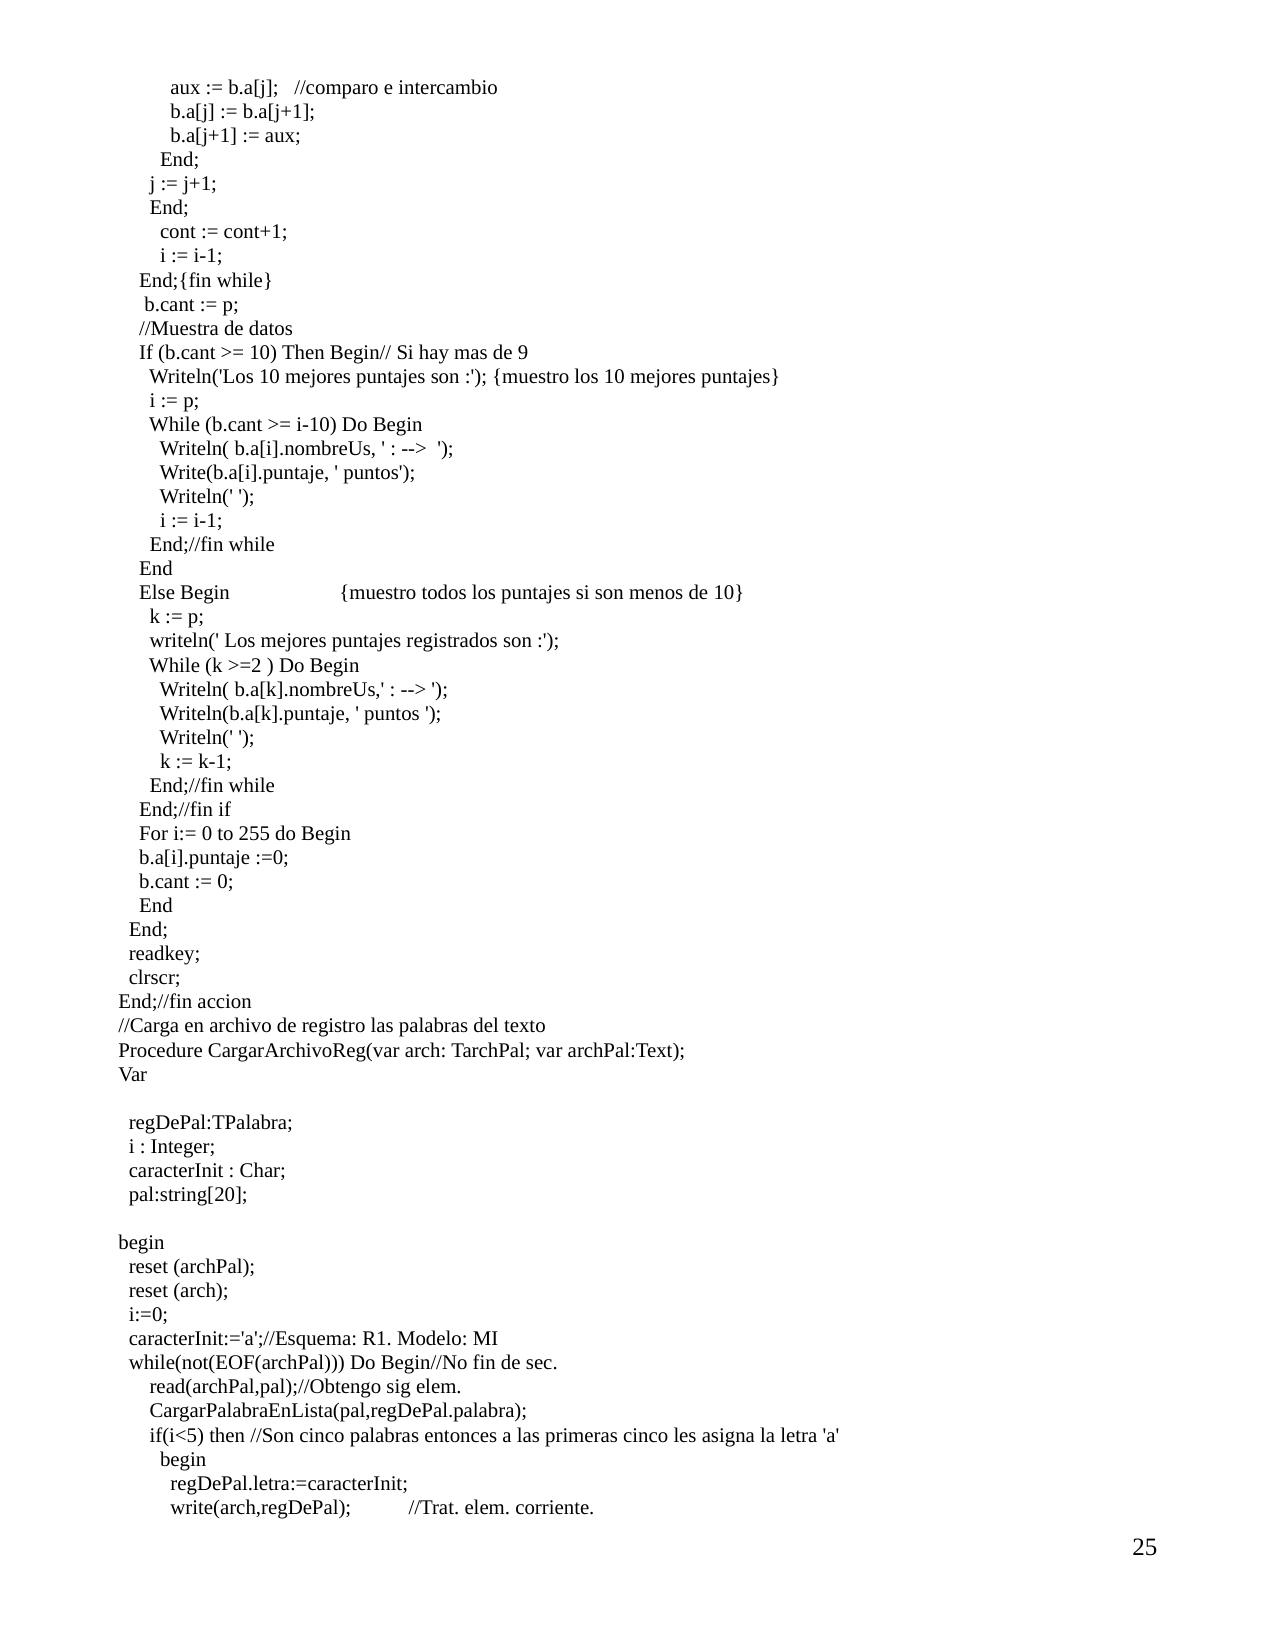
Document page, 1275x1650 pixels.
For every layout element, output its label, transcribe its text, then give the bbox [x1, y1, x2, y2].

text While (b.cant >= i-10) Do Begin [118, 412, 1157, 436]
text b.a[i].puntaje :=0; [118, 845, 1157, 869]
text End;//fin while [118, 773, 1157, 797]
text Writeln(' '); [118, 484, 1157, 508]
text begin [118, 1447, 1157, 1471]
text Writeln('Los 10 mejores puntajes son :'); {muestro los 10 mejores puntajes} [118, 364, 1157, 388]
text while(not(EOF(archPal))) Do Begin//No fin de sec. [118, 1350, 1157, 1374]
text Writeln( b.a[k].nombreUs,' : --> '); [118, 677, 1157, 701]
text b.cant := p; [118, 292, 1157, 316]
text //Carga en archivo de registro las palabras del texto [118, 1013, 1157, 1037]
text i := p; [118, 388, 1157, 412]
text //Muestra de datos [118, 316, 1157, 340]
text regDePal:TPalabra; [118, 1110, 1157, 1134]
text i:=0; [118, 1302, 1157, 1326]
text i := i-1; [118, 508, 1157, 532]
text End [118, 893, 1157, 917]
text b.a[j+1] := aux; [118, 123, 1157, 147]
text reset (arch); [118, 1278, 1157, 1302]
text write(arch,regDePal); //Trat. elem. corriente. [118, 1495, 1157, 1519]
text Var [118, 1062, 1157, 1086]
text End;//fin accion [118, 989, 1157, 1013]
text End; [118, 147, 1157, 171]
text End [118, 556, 1157, 580]
text Procedure CargarArchivoReg(var arch: TarchPal; var archPal:Text); [118, 1037, 1157, 1062]
text clrscr; [118, 965, 1157, 989]
text Write(b.a[i].puntaje, ' puntos'); [118, 460, 1157, 484]
text k := k-1; [118, 749, 1157, 773]
text cont := cont+1; [118, 219, 1157, 243]
text End;//fin if [118, 797, 1157, 821]
text Writeln(' '); [118, 725, 1157, 749]
text i : Integer; [118, 1134, 1157, 1158]
text Else Begin {muestro todos los puntajes si son menos de 10} [118, 580, 1157, 604]
text regDePal.letra:=caracterInit; [118, 1471, 1157, 1495]
text For i:= 0 to 255 do Begin [118, 821, 1157, 845]
text readkey; [118, 941, 1157, 965]
text j := j+1; [118, 171, 1157, 195]
text caracterInit:='a';//Esquema: R1. Modelo: MI [118, 1326, 1157, 1350]
text End;{fin while} [118, 267, 1157, 292]
text End; [118, 917, 1157, 941]
text End;//fin while [118, 532, 1157, 556]
text b.a[j] := b.a[j+1]; [118, 99, 1157, 123]
text pal:string[20]; [118, 1182, 1157, 1206]
text Writeln( b.a[i].nombreUs, ' : --> '); [118, 436, 1157, 460]
text read(archPal,pal);//Obtengo sig elem. [118, 1374, 1157, 1398]
text begin [118, 1230, 1157, 1254]
text CargarPalabraEnLista(pal,regDePal.palabra); [118, 1398, 1157, 1422]
text reset (archPal); [118, 1254, 1157, 1278]
text While (k >=2 ) Do Begin [118, 652, 1157, 677]
text b.cant := 0; [118, 869, 1157, 893]
text Writeln(b.a[k].puntaje, ' puntos '); [118, 701, 1157, 725]
text if(i<5) then //Son cinco palabras entonces a las primeras cinco les asigna la letra 'a' [118, 1422, 1157, 1447]
text If (b.cant >= 10) Then Begin// Si hay mas de 9 [118, 340, 1157, 364]
text i := i-1; [118, 243, 1157, 267]
text End; [118, 195, 1157, 219]
text caracterInit : Char; [118, 1158, 1157, 1182]
text k := p; [118, 604, 1157, 628]
text aux := b.a[j]; //comparo e intercambio [118, 75, 1157, 99]
text writeln(' Los mejores puntajes registrados son :'); [118, 628, 1157, 652]
